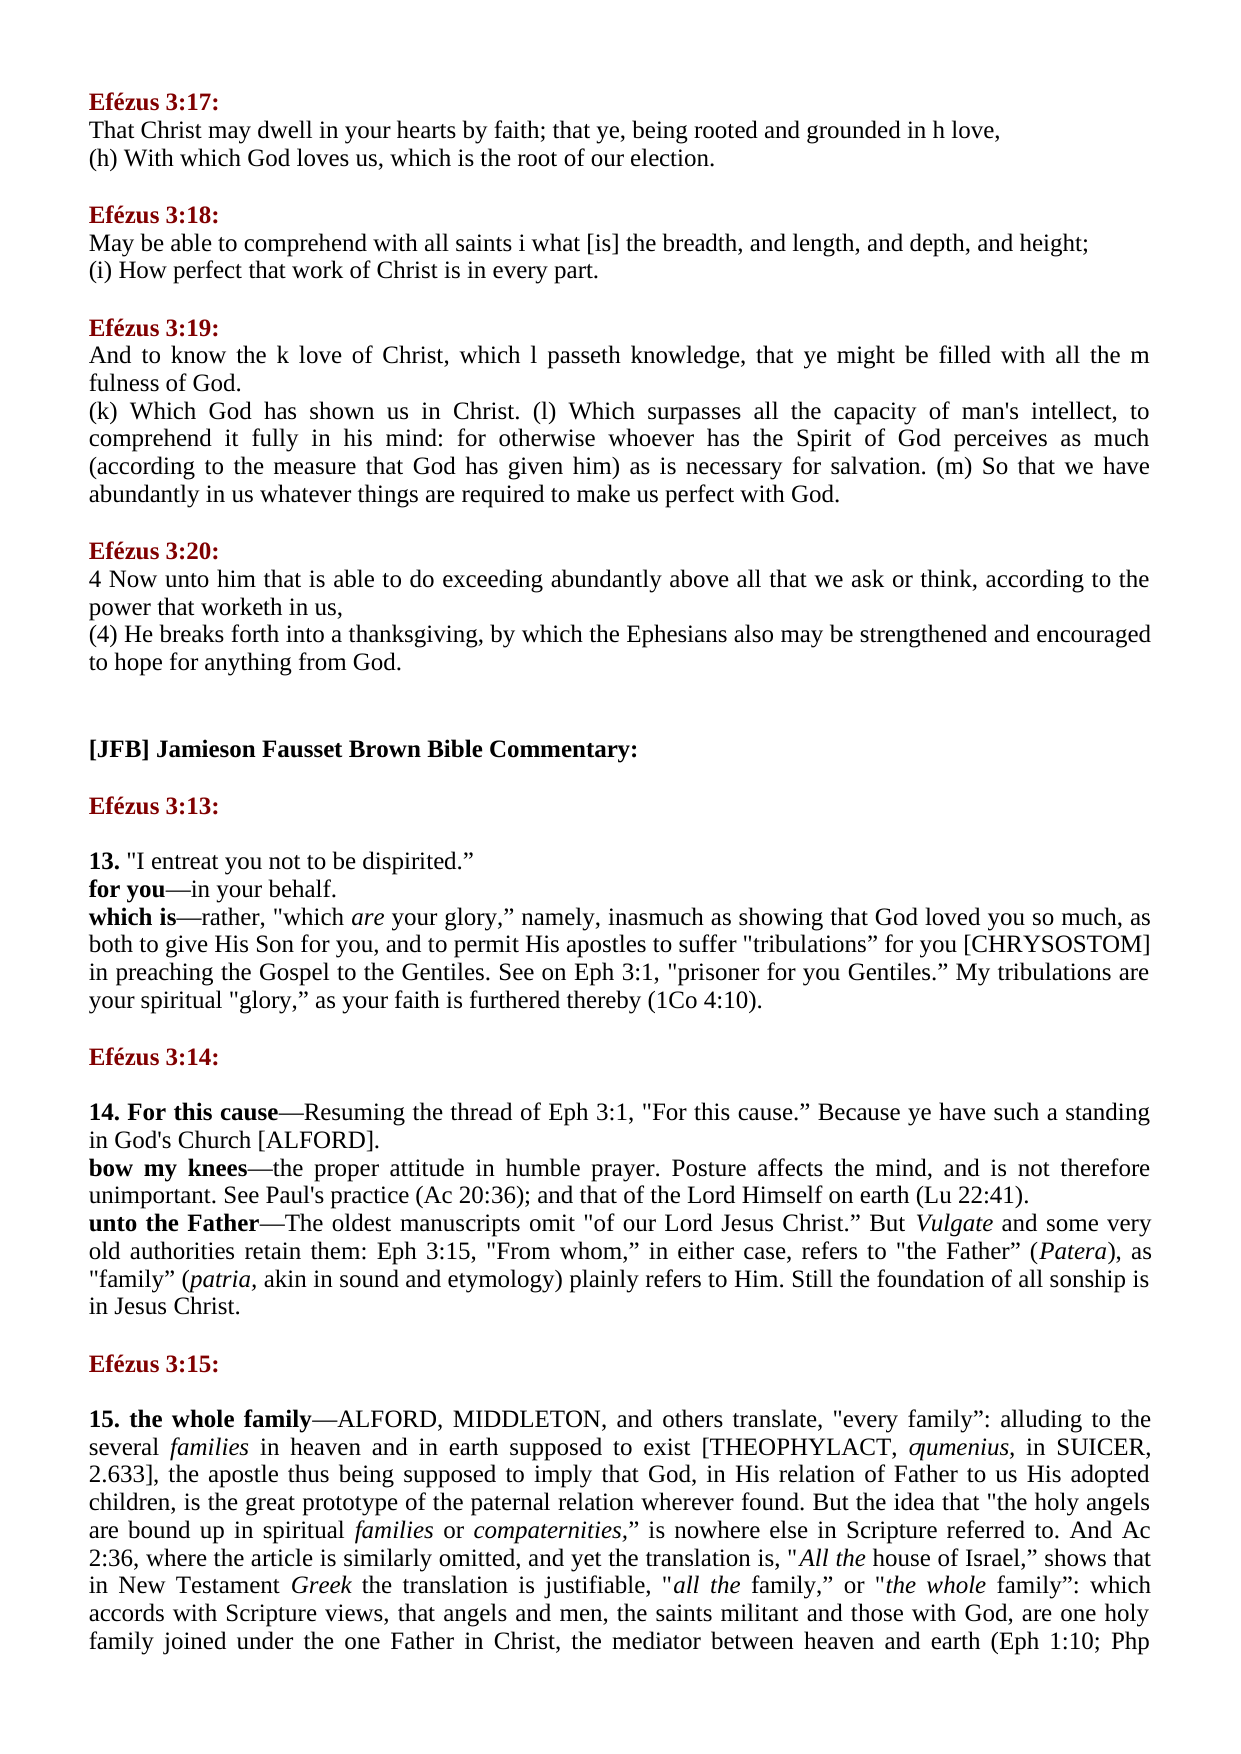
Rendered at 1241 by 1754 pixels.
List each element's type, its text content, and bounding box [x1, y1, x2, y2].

text Efézus 3:17: [88, 88, 1152, 116]
text Efézus 3:14: [88, 1043, 1152, 1071]
text Efézus 3:18: [88, 201, 1152, 229]
text Efézus 3:15: [88, 1350, 1152, 1377]
text Efézus 3:13: [88, 792, 1152, 820]
text 13. "I entreat you not to be dispirited.” for you—in your behalf. which is—rather, "which are your glory,” namely, inasmuch as showing that God loved you so much, as both to give His Son for you, and to permit His apostles to suffer "tribulations” for you [CHRYSOSTOM] in preaching the Gospel to the Gentiles. See on Eph 3:1, "prisoner for you Gentiles.” My tribulations are your spiritual "glory,” as your faith is furthered thereby (1Co 4:10). [88, 847, 1152, 1014]
text [JFB] Jamieson Fausset Brown Bible Commentary: [88, 735, 1152, 762]
text And to know the k love of Christ, which l passeth knowledge, that ye might be filled with all the m fulness of God. (k) Which God has shown us in Christ. (l) Which surpasses all the capacity of man's intellect, to comprehend it fully in his mind: for otherwise whoever has the Spirit of God perceives as much (according to the measure that God has given him) as is necessary for salvation. (m) So that we have abundantly in us whatever things are required to make us perfect with God. [88, 341, 1152, 508]
text 15. the whole family—ALFORD, MIDDLETON, and others translate, "every family”: alluding to the several families in heaven and in earth supposed to exist [THEOPHYLACT, ƣumenius, in SUICER, 2.633], the apostle thus being supposed to imply that God, in His relation of Father to us His adopted children, is the great prototype of the paternal relation wherever found. But the idea that "the holy angels are bound up in spiritual families or compaternities,” is nowhere else in Scripture referred to. And Ac 2:36, where the article is similarly omitted, and yet the translation is, "All the house of Israel,” shows that in New Testament Greek the translation is justifiable, "all the family,” or "the whole family”: which accords with Scripture views, that angels and men, the saints militant and those with God, are one holy family joined under the one Father in Christ, the mediator between heaven and earth (Eph 1:10; Php [88, 1405, 1152, 1654]
text 14. For this cause—Resuming the thread of Eph 3:1, "For this cause.” Because ye have such a standing in God's Church [ALFORD]. bow my knees—the proper attitude in humble prayer. Posture affects the mind, and is not therefore unimportant. See Paul's practice (Ac 20:36); and that of the Lord Himself on earth (Lu 22:41). unto the Father—The oldest manuscripts omit "of our Lord Jesus Christ.” But Vulgate and some very old authorities retain them: Eph 3:15, "From whom,” in either case, refers to "the Father” (Patera), as "family” (patria, akin in sound and etymology) plainly refers to Him. Still the foundation of all sonship is in Jesus Christ. [88, 1098, 1152, 1320]
text Efézus 3:19: [88, 314, 1152, 341]
text That Christ may dwell in your hearts by faith; that ye, being rooted and grounded in h love, (h) With which God loves us, which is the root of our election. [88, 116, 1152, 172]
text May be able to comprehend with all saints i what [is] the breadth, and length, and depth, and height; (i) How perfect that work of Christ is in every part. [88, 229, 1152, 284]
text 4 Now unto him that is able to do exceeding abundantly above all that we ask or think, according to the power that worketh in us, (4) He breaks forth into a thanksgiving, by which the Ephesians also may be strengthened and encouraged to hope for anything from God. [88, 565, 1152, 676]
text Efézus 3:20: [88, 537, 1152, 565]
